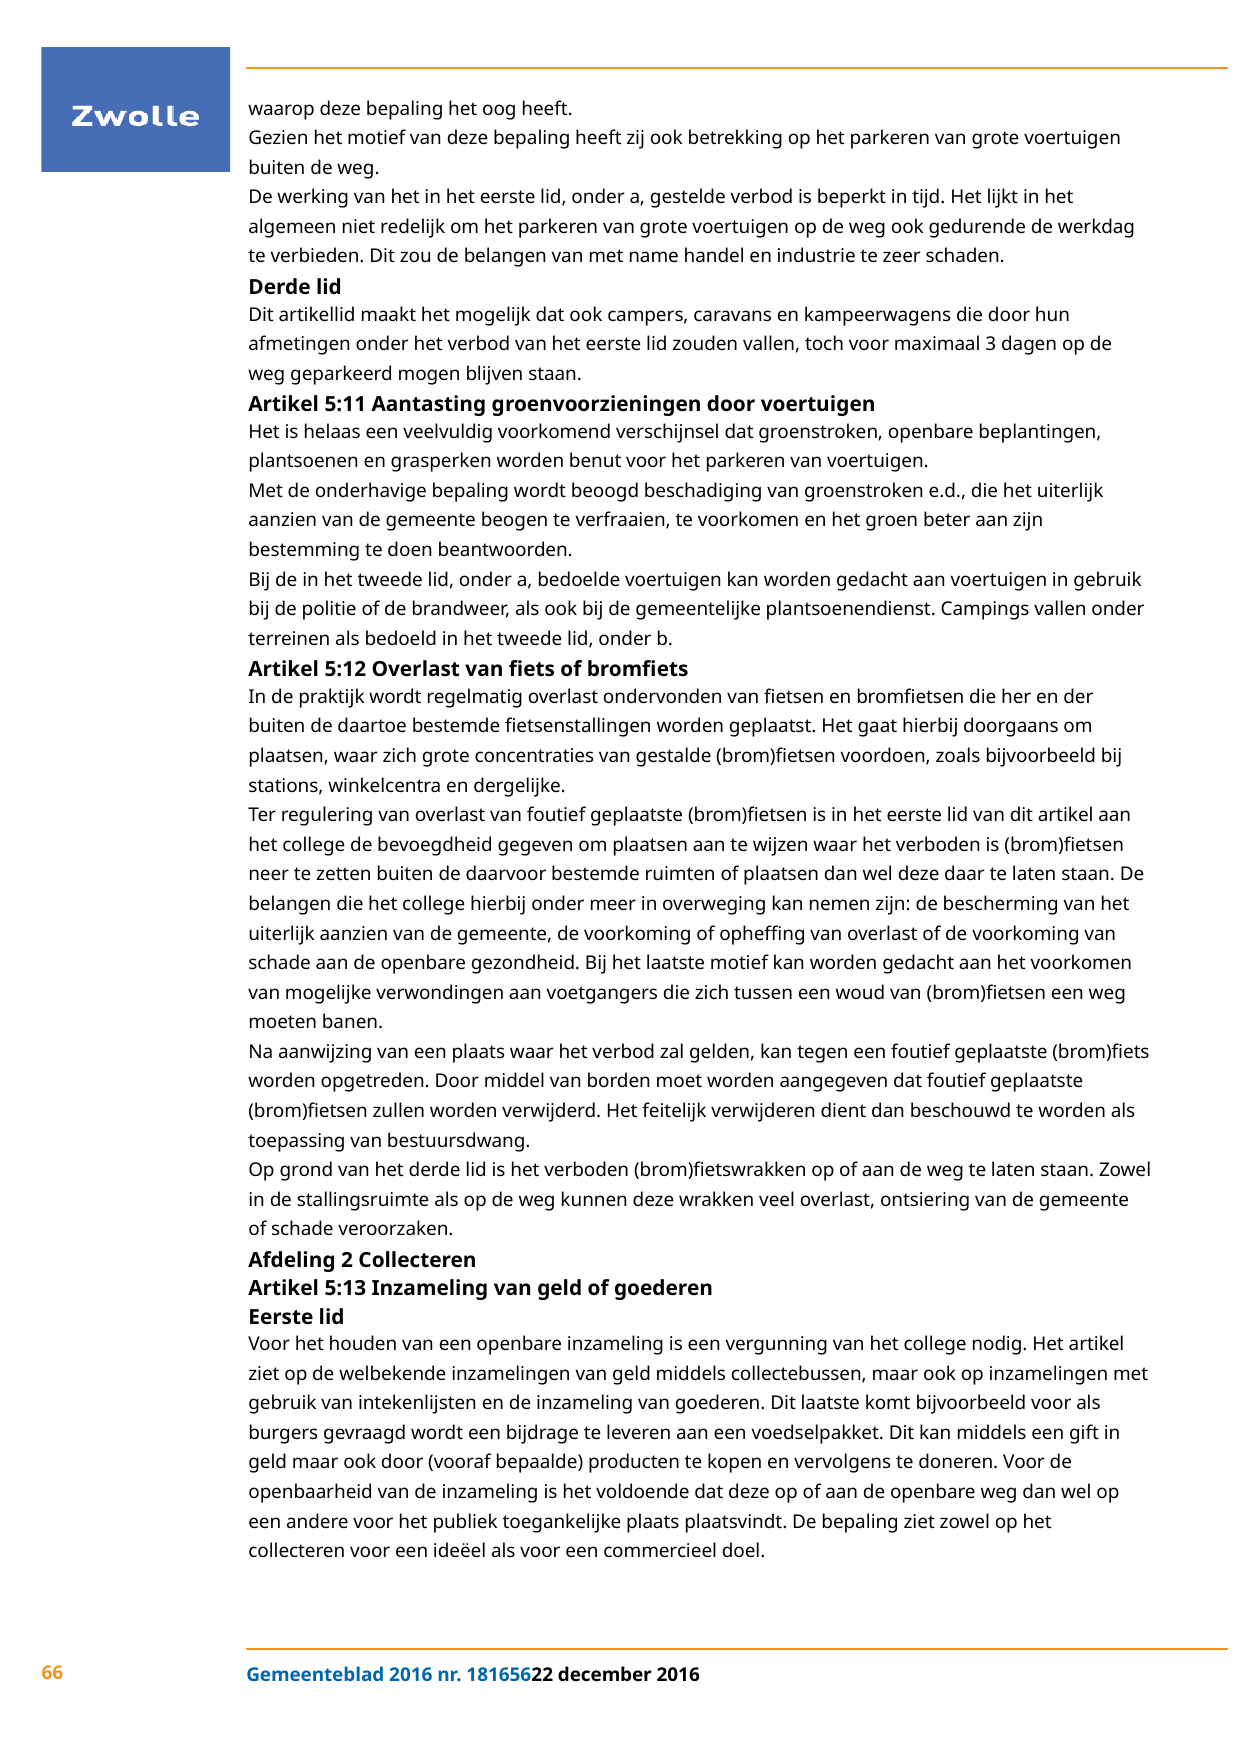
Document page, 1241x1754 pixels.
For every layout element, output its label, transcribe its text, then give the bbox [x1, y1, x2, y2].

text Gezien het motief van deze bepaling heeft zij ook betrekking op het parkeren van grote voertuigen buiten de weg. [248, 124, 1152, 180]
text Artikel 5:11 Aantasting groenvoorzieningen door voertuigen [248, 389, 1152, 418]
text Eerste lid [248, 1302, 1152, 1330]
text In de praktijk wordt regelmatig overlast ondervonden van fietsen en bromfietsen die her en der buiten de daartoe bestemde fietsenstallingen worden geplaatst. Het gaat hierbij doorgaans om plaatsen, waar zich grote concentraties van gestalde (brom)fietsen voordoen, zoals bijvoorbeeld bij stations, winkelcentra en dergelijke. [248, 683, 1152, 797]
text Bij de in het tweede lid, onder a, bedoelde voertuigen kan worden gedacht aan voertuigen in gebruik bij de politie of de brandweer, als ook bij de gemeentelijke plantsoenendienst. Campings vallen onder terreinen als bedoeld in het tweede lid, onder b. [248, 566, 1152, 651]
text Ter regulering van overlast van foutief geplaatste (brom)fietsen is in het eerste lid van dit artikel aan het college de bevoegdheid gegeven om plaatsen aan te wijzen waar het verboden is (brom)fietsen neer te zetten buiten de daarvoor bestemde ruimten of plaatsen dan wel deze daar te laten staan. De belangen die het college hierbij onder meer in overweging kan nemen zijn: de bescherming van het uiterlijk aanzien van de gemeente, de voorkoming of opheffing van overlast of de voorkoming van schade aan de openbare gezondheid. Bij het laatste motief kan worden gedacht aan het voorkomen van mogelijke verwondingen aan voetgangers die zich tussen een woud van (brom)fietsen een weg moeten banen. [248, 801, 1152, 1034]
text Op grond van het derde lid is het verboden (brom)fietswrakken op of aan de weg te laten staan. Zowel in de stallingsruimte als op de weg kunnen deze wrakken veel overlast, ontsiering van de gemeente of schade veroorzaken. [248, 1156, 1152, 1241]
text Afdeling 2 Collecteren [248, 1245, 1152, 1273]
text waarop deze bepaling het oog heeft. [248, 95, 1152, 121]
picture [41, 47, 231, 172]
text Artikel 5:12 Overlast van fiets of bromfiets [248, 654, 1152, 683]
text Het is helaas een veelvuldig voorkomend verschijnsel dat groenstroken, openbare beplantingen, plantsoenen en grasperken worden benut voor het parkeren van voertuigen. [248, 418, 1152, 473]
text De werking van het in het eerste lid, onder a, gestelde verbod is beperkt in tijd. Het lijkt in het algemeen niet redelijk om het parkeren van grote voertuigen op de weg ook gedurende de werkdag te verbieden. Dit zou de belangen van met name handel en industrie te zeer schaden. [248, 183, 1152, 268]
text Artikel 5:13 Inzameling van geld of goederen [248, 1273, 1152, 1302]
text Derde lid [248, 272, 1152, 301]
text Na aanwijzing van een plaats waar het verbod zal gelden, kan tegen een foutief geplaatste (brom)fiets worden opgetreden. Door middel van borden moet worden aangegeven dat foutief geplaatste (brom)fietsen zullen worden verwijderd. Het feitelijk verwijderen dient dan beschouwd te worden als toepassing van bestuursdwang. [248, 1038, 1152, 1152]
text Met de onderhavige bepaling wordt beoogd beschadiging van groenstroken e.d., die het uiterlijk aanzien van de gemeente beogen te verfraaien, te voorkomen en het groen beter aan zijn bestemming te doen beantwoorden. [248, 477, 1152, 562]
text Dit artikellid maakt het mogelijk dat ook campers, caravans en kampeerwagens die door hun afmetingen onder het verbod van het eerste lid zouden vallen, toch voor maximaal 3 dagen op de weg geparkeerd mogen blijven staan. [248, 301, 1152, 386]
text Voor het houden van een openbare inzameling is een vergunning van het college nodig. Het artikel ziet op de welbekende inzamelingen van geld middels collectebussen, maar ook op inzamelingen met gebruik van intekenlijsten en de inzameling van goederen. Dit laatste komt bijvoorbeeld voor als burgers gevraagd wordt een bijdrage te leveren aan een voedselpakket. Dit kan middels een gift in geld maar ook door (vooraf bepaalde) producten te kopen en vervolgens te doneren. Voor de openbaarheid van de inzameling is het voldoende dat deze op of aan de openbare weg dan wel op een andere voor het publiek toegankelijke plaats plaatsvindt. De bepaling ziet zowel op het collecteren voor een ideëel als voor een commercieel doel. [248, 1330, 1152, 1563]
